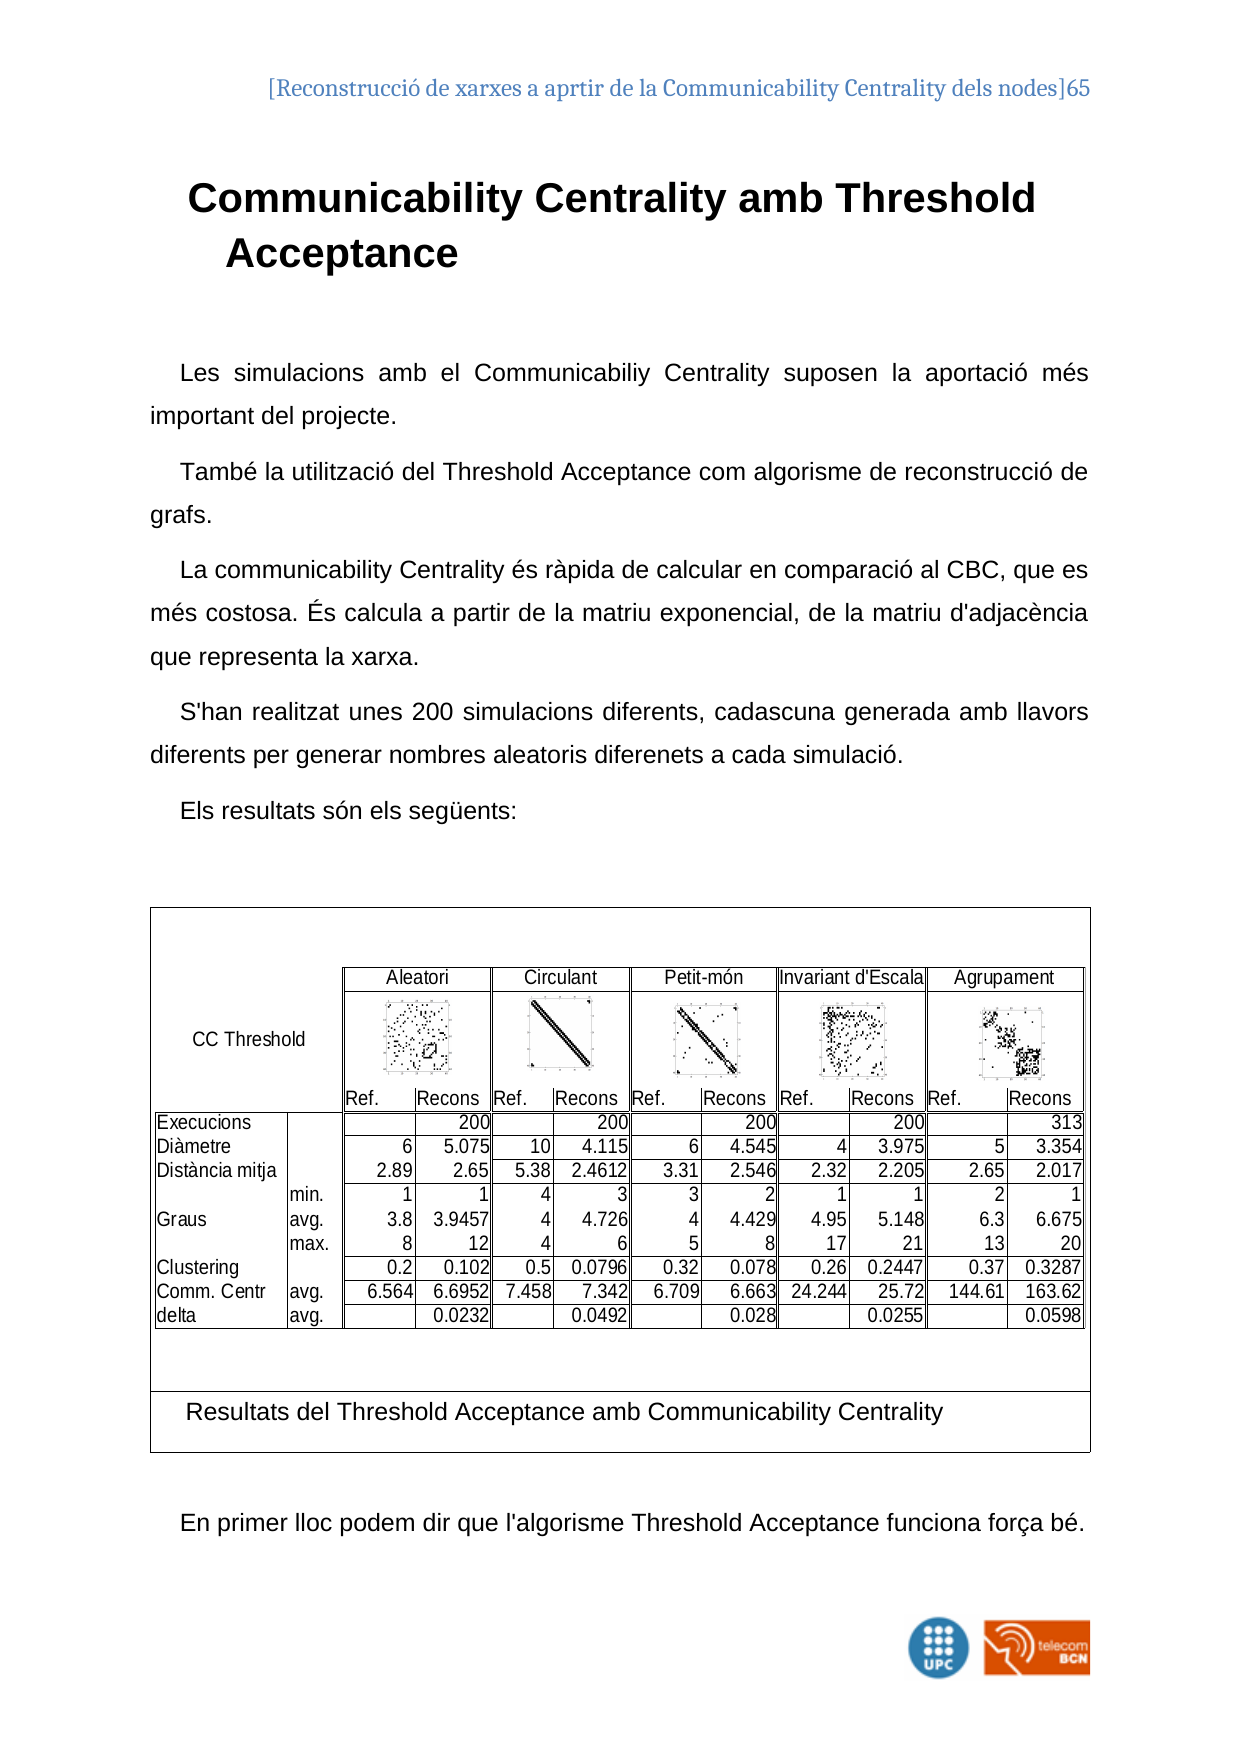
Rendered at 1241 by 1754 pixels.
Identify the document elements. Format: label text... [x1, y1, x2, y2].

picture [904, 1614, 1091, 1681]
subtitle Communicability Centrality amb Threshold Acceptance [187, 173, 1090, 276]
table_cell Resultats del Threshold Acceptance amb Communicability Centrality [151, 1392, 1090, 1452]
table_header [151, 908, 1090, 1391]
text La communicability Centrality és ràpida de calcular en comparació al CBC, que es més costosa. És calcula a partir de la matriu exponencial, de la matriu d'adjacència que representa la xarxa. [150, 555, 1090, 670]
text En primer lloc podem dir que l'algorisme Threshold Acceptance funciona força bé. [150, 1508, 1090, 1536]
text Les simulacions amb el Communicabiliy Centrality suposen la aportació més important del projecte. [150, 358, 1090, 430]
text S'han realitzat unes 200 simulacions diferents, cadascuna generada amb llavors diferents per generar nombres aleatoris diferenets a cada simulació. [150, 697, 1090, 769]
text Els resultats són els següents: [150, 796, 1090, 825]
text També la utilització del Threshold Acceptance com algorisme de reconstrucció de grafs. [150, 457, 1090, 528]
